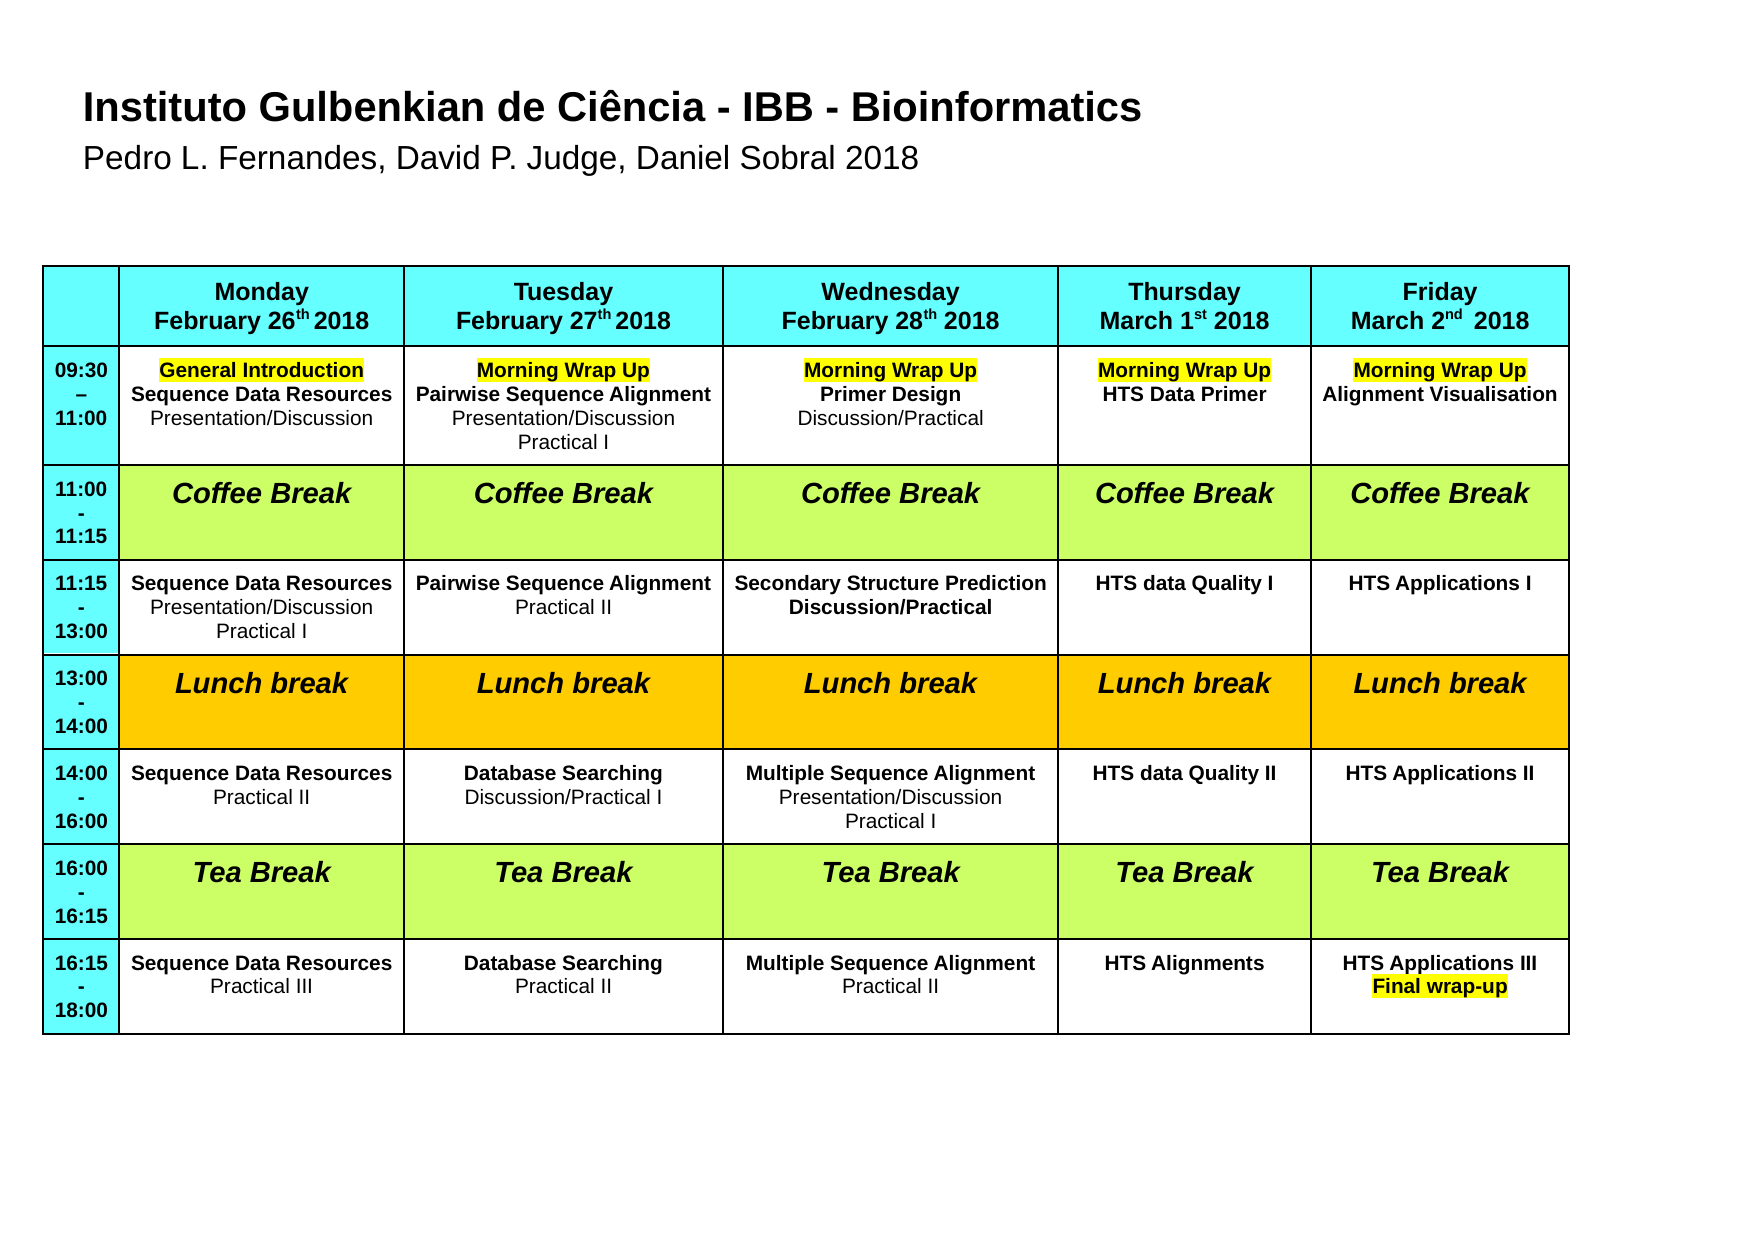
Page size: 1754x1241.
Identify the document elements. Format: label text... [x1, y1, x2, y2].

table_header Wednesday February 28th 2018 [724, 267, 1057, 345]
table_cell Lunch break [120, 656, 403, 748]
table_cell HTS data Quality I [1059, 561, 1310, 653]
table_cell 14:00 - 16:00 [44, 750, 118, 843]
table_cell Lunch break [1059, 656, 1310, 748]
table_cell Morning Wrap Up Pairwise Sequence Alignment Presentation/Discussion Practical I [405, 347, 722, 464]
table_cell Coffee Break [1312, 466, 1568, 559]
table_cell General Introduction Sequence Data Resources Presentation/Discussion [120, 347, 403, 464]
table_cell HTS Alignments [1059, 940, 1310, 1033]
table_cell 16:15 - 18:00 [44, 940, 118, 1033]
table_header [44, 267, 118, 345]
table_cell Morning Wrap Up Alignment Visualisation [1312, 347, 1568, 464]
text Instituto Gulbenkian de Ciência - IBB - Bioinformatics [83, 83, 1671, 131]
table_cell Lunch break [1312, 656, 1568, 748]
table_cell Database Searching Practical II [405, 940, 722, 1033]
table_cell Tea Break [120, 845, 403, 938]
table_cell Tea Break [1312, 845, 1568, 938]
table_cell Coffee Break [120, 466, 403, 559]
table_cell Sequence Data Resources Presentation/Discussion Practical I [120, 561, 403, 653]
table_cell Tea Break [1059, 845, 1310, 938]
table_cell Database Searching Discussion/Practical I [405, 750, 722, 843]
table_header Thursday March 1st 2018 [1059, 267, 1310, 345]
table_cell 09:30 – 11:00 [44, 347, 118, 464]
table_cell Coffee Break [405, 466, 722, 559]
table_cell HTS Applications III Final wrap-up [1312, 940, 1568, 1033]
table_cell HTS Applications II [1312, 750, 1568, 843]
table_cell Tea Break [405, 845, 722, 938]
table_cell Secondary Structure Prediction Discussion/Practical [724, 561, 1057, 653]
table_cell Lunch break [724, 656, 1057, 748]
table_header Tuesday February 27th 2018 [405, 267, 722, 345]
table_header Friday March 2nd 2018 [1312, 267, 1568, 345]
table_cell Morning Wrap Up HTS Data Primer [1059, 347, 1310, 464]
table_cell Coffee Break [1059, 466, 1310, 559]
table_cell 16:00 - 16:15 [44, 845, 118, 938]
table_cell Lunch break [405, 656, 722, 748]
table_cell Pairwise Sequence Alignment Practical II [405, 561, 722, 653]
table_cell 11:00 - 11:15 [44, 466, 118, 559]
table_header Monday February 26th 2018 [120, 267, 403, 345]
table_cell 13:00 - 14:00 [44, 656, 118, 748]
table_cell HTS Applications I [1312, 561, 1568, 653]
table_cell Multiple Sequence Alignment Presentation/Discussion Practical I [724, 750, 1057, 843]
table_cell Coffee Break [724, 466, 1057, 559]
table_cell Sequence Data Resources Practical III [120, 940, 403, 1033]
table_cell Sequence Data Resources Practical II [120, 750, 403, 843]
table_cell Multiple Sequence Alignment Practical II [724, 940, 1057, 1033]
table_cell HTS data Quality II [1059, 750, 1310, 843]
table_cell 11:15 - 13:00 [44, 561, 118, 653]
text Pedro L. Fernandes, David P. Judge, Daniel Sobral 2018 [83, 138, 1671, 176]
table_cell Tea Break [724, 845, 1057, 938]
table_cell Morning Wrap Up Primer Design Discussion/Practical [724, 347, 1057, 464]
